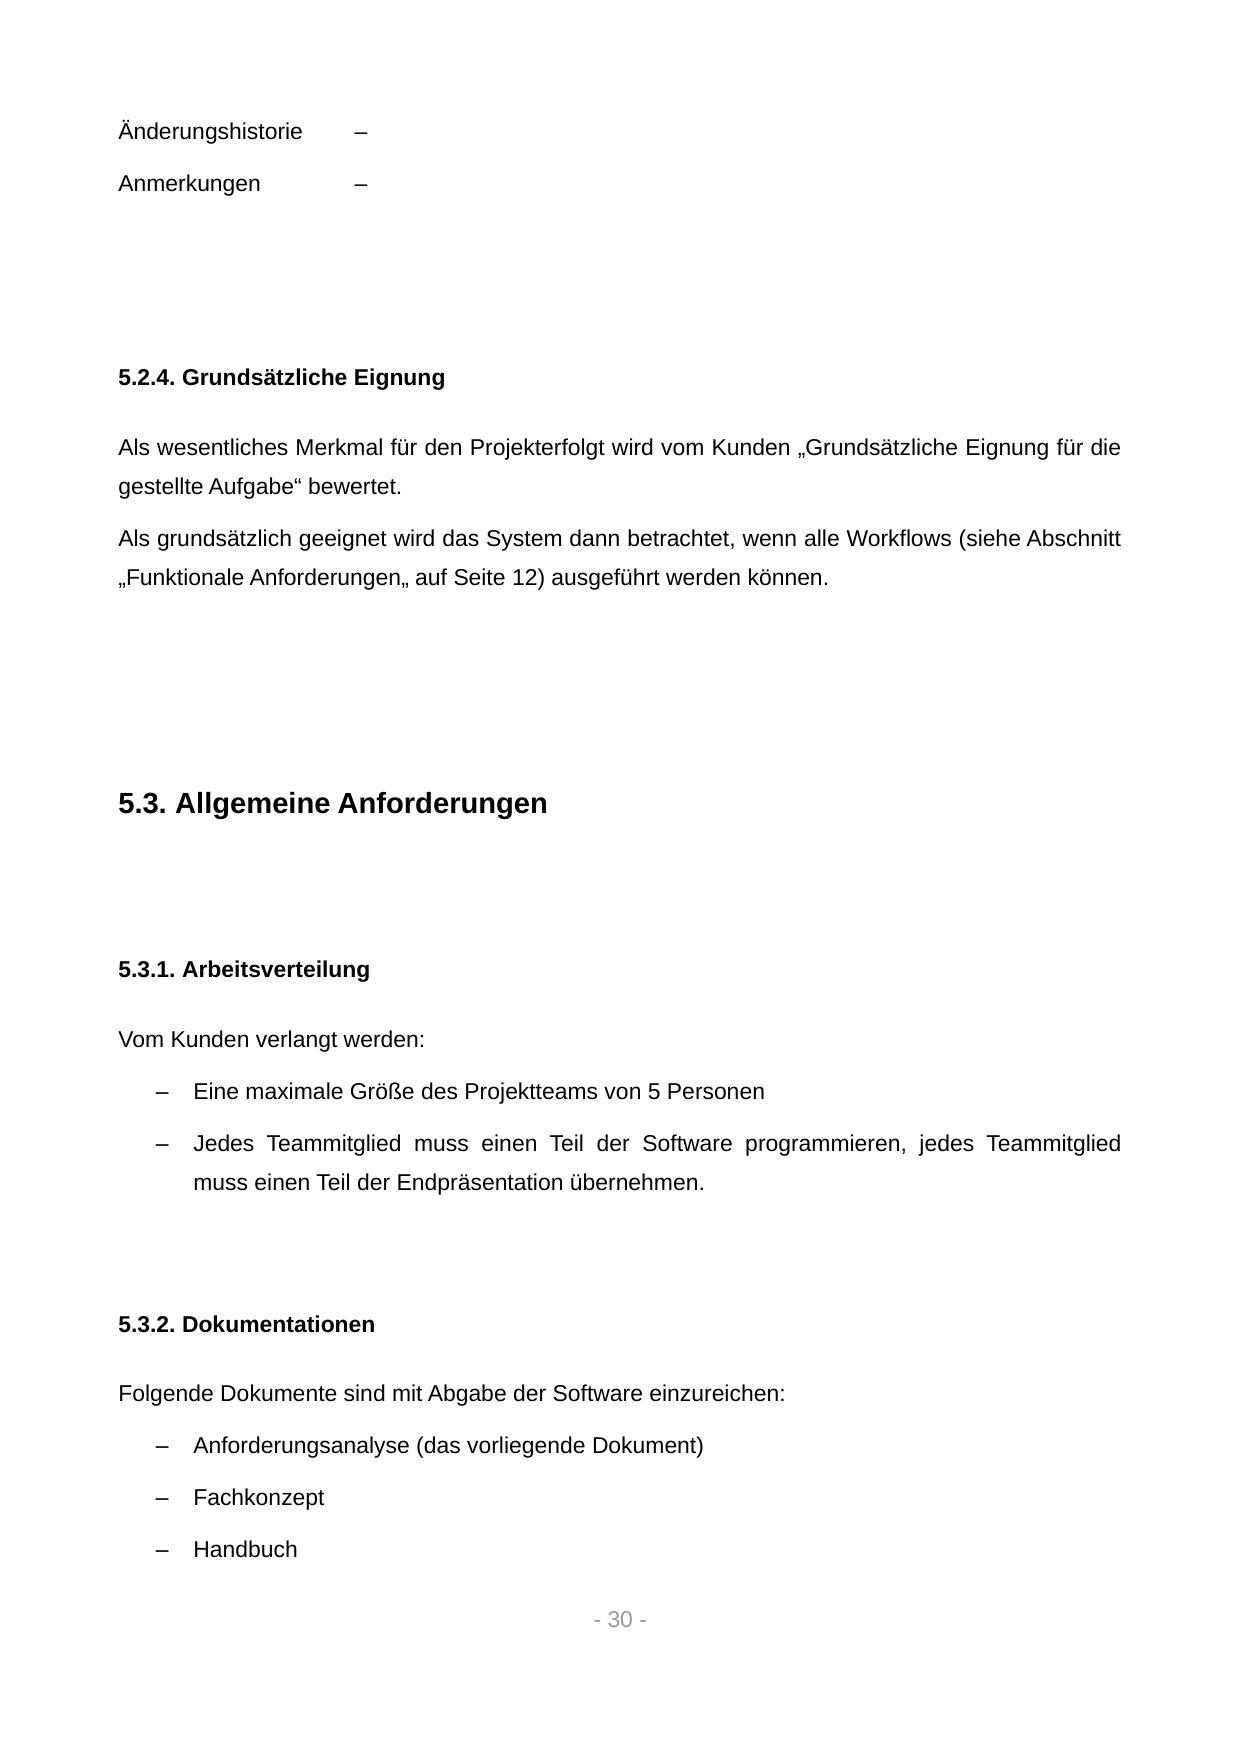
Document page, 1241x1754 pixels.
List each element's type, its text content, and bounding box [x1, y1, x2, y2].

list Anforderungsanalyse (das vorliegende Dokument) [156, 1432, 1122, 1459]
text Als wesentliches Merkmal für den Projekterfolgt wird vom Kunden „Grundsätzliche Eignung für die gestellte Aufgabe“ bewertet. [118, 433, 1122, 499]
text Folgende Dokumente sind mit Abgabe der Software einzureichen: [118, 1380, 1122, 1407]
text Änderungshistorie – [118, 118, 1122, 144]
list Eine maximale Größe des Projektteams von 5 Personen [156, 1078, 1122, 1104]
subtitle Grundsätzliche Eignung [118, 364, 1122, 390]
subtitle Dokumentationen [118, 1311, 1122, 1337]
list Jedes Teammitglied muss einen Teil der Software programmieren, jedes Teammitglied muss einen Teil der Endpräsentation übernehmen. [156, 1129, 1122, 1195]
list Fachkonzept [156, 1484, 1122, 1511]
subtitle Arbeitsverteilung [118, 956, 1122, 982]
text Vom Kunden verlangt werden: [118, 1026, 1122, 1052]
text Als grundsätzlich geeignet wird das System dann betrachtet, wenn alle Workflows (siehe Abschnitt „Funktionale Anforderungen„ auf Seite 12) ausgeführt werden können. [118, 525, 1122, 591]
text Anmerkungen – [118, 170, 1122, 196]
subtitle Allgemeine Anforderungen [118, 786, 1122, 820]
list Handbuch [156, 1536, 1122, 1563]
